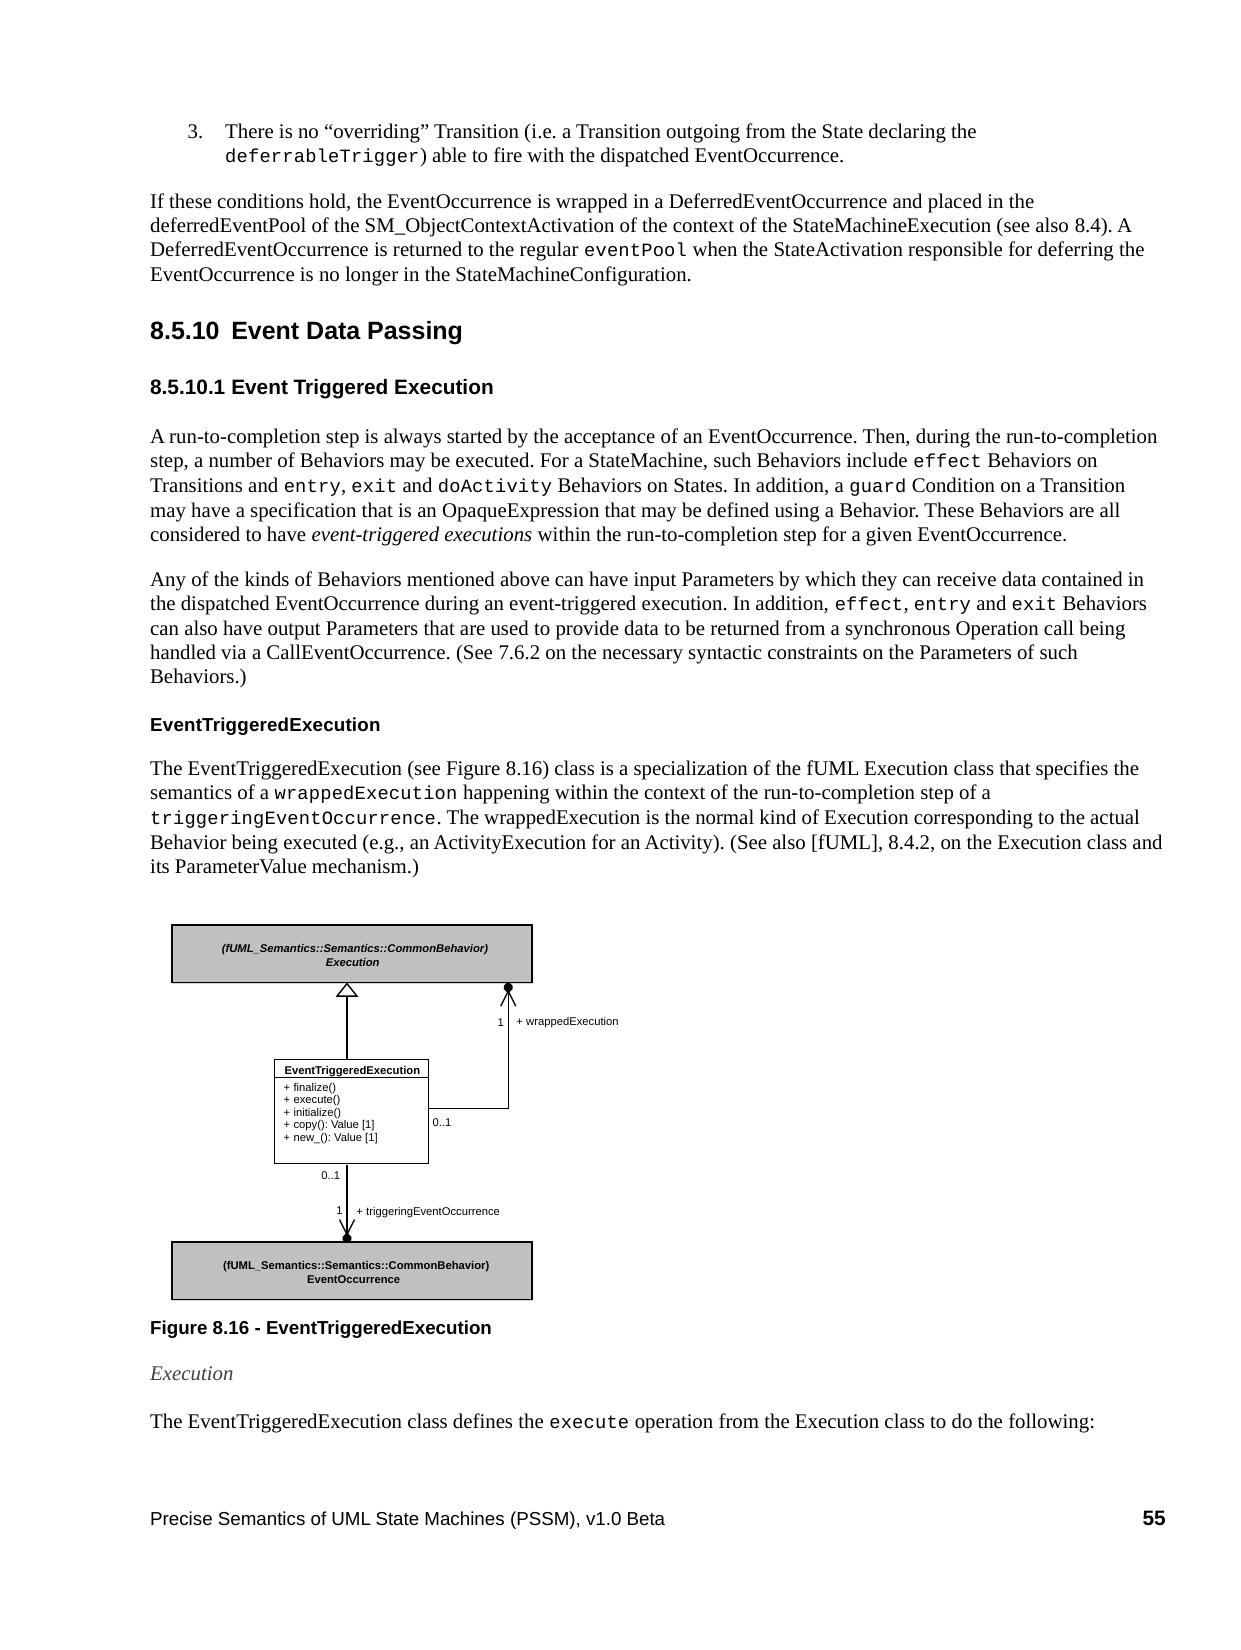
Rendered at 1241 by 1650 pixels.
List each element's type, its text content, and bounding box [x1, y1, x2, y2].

text A run-to-completion step is always started by the acceptance of an EventOccurrence. Then, during the run-to-completion step, a number of Behaviors may be executed. For a StateMachine, such Behaviors include effect Behaviors on Transitions and entry, exit and doActivity Behaviors on States. In addition, a guard Condition on a Transition may have a specification that is an OpaqueExpression that may be defined using a Behavior. These Behaviors are all considered to have event-triggered executions within the run-to-completion step for a given EventOccurrence. [150, 423, 1166, 546]
subtitle EventTriggeredExecution [150, 713, 1166, 735]
text Any of the kinds of Behaviors mentioned above can have input Parameters by which they can receive data contained in the dispatched EventOccurrence during an event-triggered execution. In addition, effect, entry and exit Behaviors can also have output Parameters that are used to provide data to be returned from a synchronous Operation call being handled via a CallEventOccurrence. (See 7.6.2 on the necessary syntactic constraints on the Parameters of such Behaviors.) [150, 567, 1166, 688]
text If these conditions hold, the EventOccurrence is wrapped in a DeferredEventOccurrence and placed in the deferredEventPool of the SM_ObjectContextActivation of the context of the StateMachineExecution (see also 8.4). A DeferredEventOccurrence is returned to the regular eventPool when the StateActivation responsible for deferring the EventOccurrence is no longer in the StateMachineConfiguration. [150, 189, 1166, 286]
text The EventTriggeredExecution class defines the execute operation from the Execution class to do the following: [150, 1409, 1166, 1434]
list There is no “overriding” Transition (i.e. a Transition outgoing from the State declaring the deferrableTrigger) able to fire with the dispatched EventOccurrence. [187, 118, 1166, 168]
text Figure 8.16 - EventTriggeredExecution [150, 912, 1164, 1339]
subtitle Execution [150, 1361, 1166, 1385]
text The EventTriggeredExecution (see Figure 8.16) class is a specialization of the fUML Execution class that specifies the semantics of a wrappedExecution happening within the context of the run-to-completion step of a triggeringEventOccurrence. The wrappedExecution is the normal kind of Execution corresponding to the actual Behavior being executed (e.g., an ActivityExecution for an Activity). (See also [fUML], 8.4.2, on the Execution class and its ParameterValue mechanism.) [150, 756, 1166, 878]
subtitle Event Data Passing [150, 315, 1166, 344]
subtitle Event Triggered Execution [150, 373, 1166, 398]
